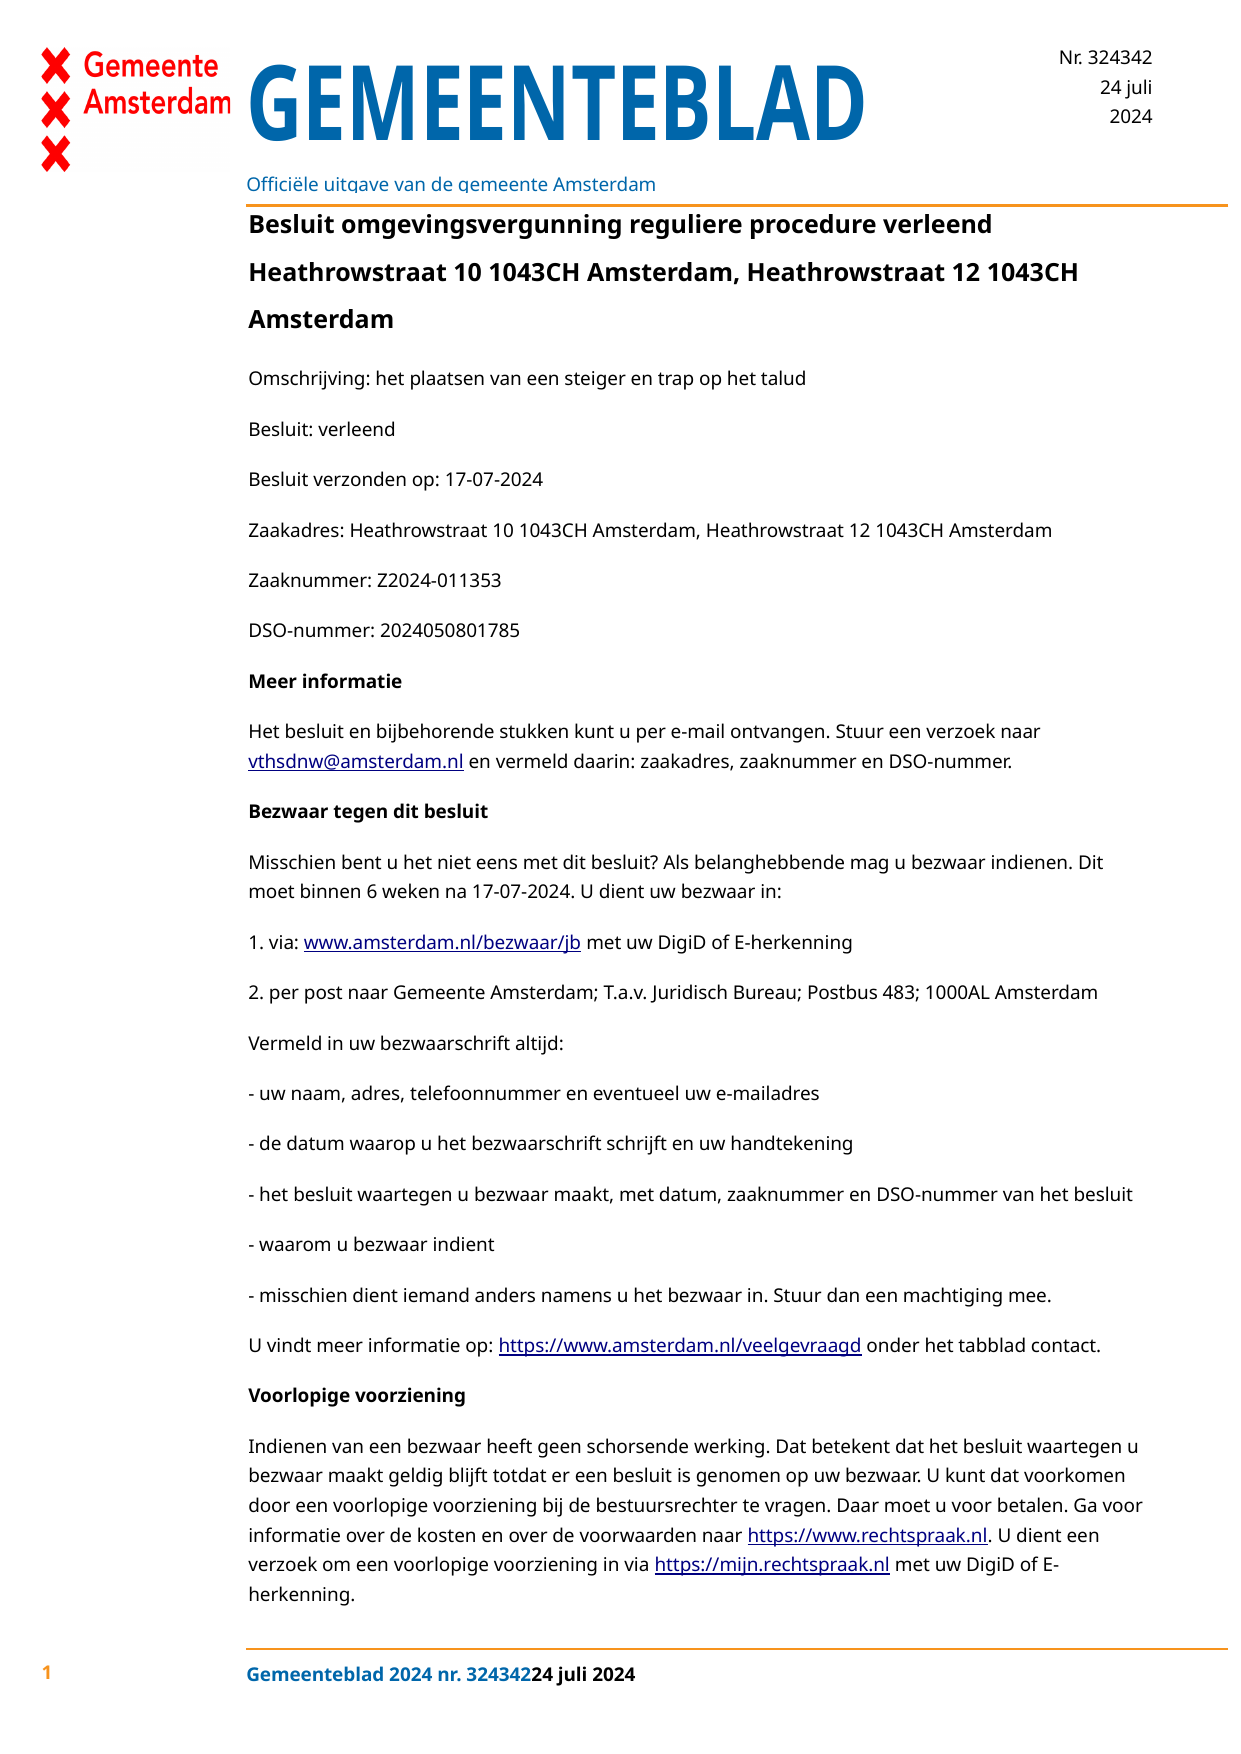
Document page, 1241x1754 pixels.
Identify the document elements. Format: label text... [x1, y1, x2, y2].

text - de datum waarop u het bezwaarschrift schrijft en uw handtekening [248, 1131, 1152, 1156]
text Besluit omgevingsvergunning reguliere procedure verleend Heathrowstraat 10 1043CH Amsterdam, Heathrowstraat 12 1043CH Amsterdam [248, 207, 1152, 336]
text 1. via: www.amsterdam.nl/bezwaar/jb met uw DigiD of E-herkenning [248, 929, 1152, 954]
text Bezwaar tegen dit besluit [248, 798, 1152, 824]
text Zaakadres: Heathrowstraat 10 1043CH Amsterdam, Heathrowstraat 12 1043CH Amsterdam [248, 517, 1152, 542]
text - misschien dient iemand anders namens u het bezwaar in. Stuur dan een machtiging mee. [248, 1282, 1152, 1307]
text Omschrijving: het plaatsen van een steiger en trap op het talud [248, 366, 1152, 391]
text Indienen van een bezwaar heeft geen schorsende werking. Dat betekent dat het besluit waartegen u bezwaar maakt geldig blijft totdat er een besluit is genomen op uw bezwaar. U kunt dat voorkomen door een voorlopige voorziening bij de bestuursrechter te vragen. Daar moet u voor betalen. Ga voor informatie over de kosten en over de voorwaarden naar https://www.rechtspraak.nl. U dient een verzoek om een voorlopige voorziening in via https://mijn.rechtspraak.nl met uw DigiD of E-herkenning. [248, 1433, 1152, 1607]
text Het besluit en bijbehorende stukken kunt u per e-mail ontvangen. Stuur een verzoek naar vthsdnw@amsterdam.nl en vermeld daarin: zaakadres, zaaknummer en DSO-nummer. [248, 718, 1152, 774]
text - het besluit waartegen u bezwaar maakt, met datum, zaaknummer en DSO-nummer van het besluit [248, 1181, 1152, 1207]
text - uw naam, adres, telefoonnummer en eventueel uw e-mailadres [248, 1080, 1152, 1106]
text 2. per post naar Gemeente Amsterdam; T.a.v. Juridisch Bureau; Postbus 483; 1000AL Amsterdam [248, 979, 1152, 1005]
text - waarom u bezwaar indient [248, 1231, 1152, 1257]
text Besluit verzonden op: 17-07-2024 [248, 466, 1152, 492]
text Zaaknummer: Z2024-011353 [248, 567, 1152, 593]
text Vermeld in uw bezwaarschrift altijd: [248, 1030, 1152, 1055]
text Besluit: verleend [248, 416, 1152, 442]
picture [41, 47, 231, 172]
text Meer informatie [248, 668, 1152, 694]
text Misschien bent u het niet eens met dit besluit? Als belanghebbende mag u bezwaar indienen. Dit moet binnen 6 weken na 17-07-2024. U dient uw bezwaar in: [248, 849, 1152, 904]
text U vindt meer informatie op: https://www.amsterdam.nl/veelgevraagd onder het tabblad contact. [248, 1332, 1152, 1358]
text Voorlopige voorziening [248, 1383, 1152, 1408]
text DSO-nummer: 2024050801785 [248, 618, 1152, 643]
